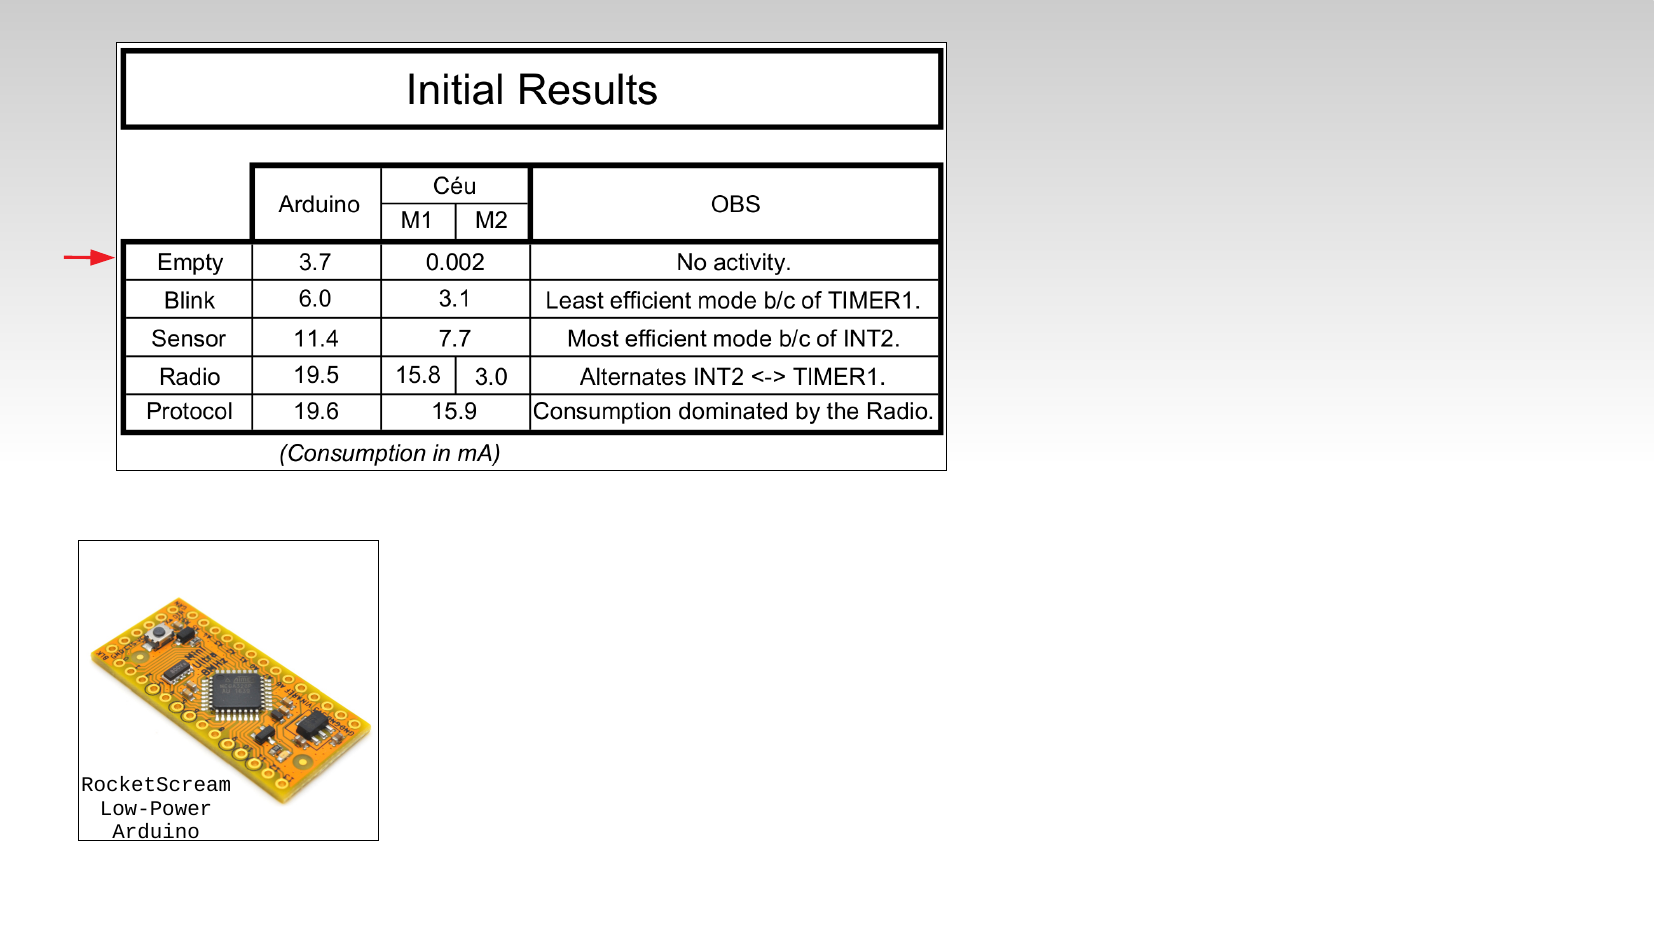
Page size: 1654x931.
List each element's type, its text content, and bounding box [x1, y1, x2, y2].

picture [116, 42, 947, 471]
text_box RocketScream Low-Power Arduino [40, 767, 272, 833]
picture [78, 540, 379, 841]
